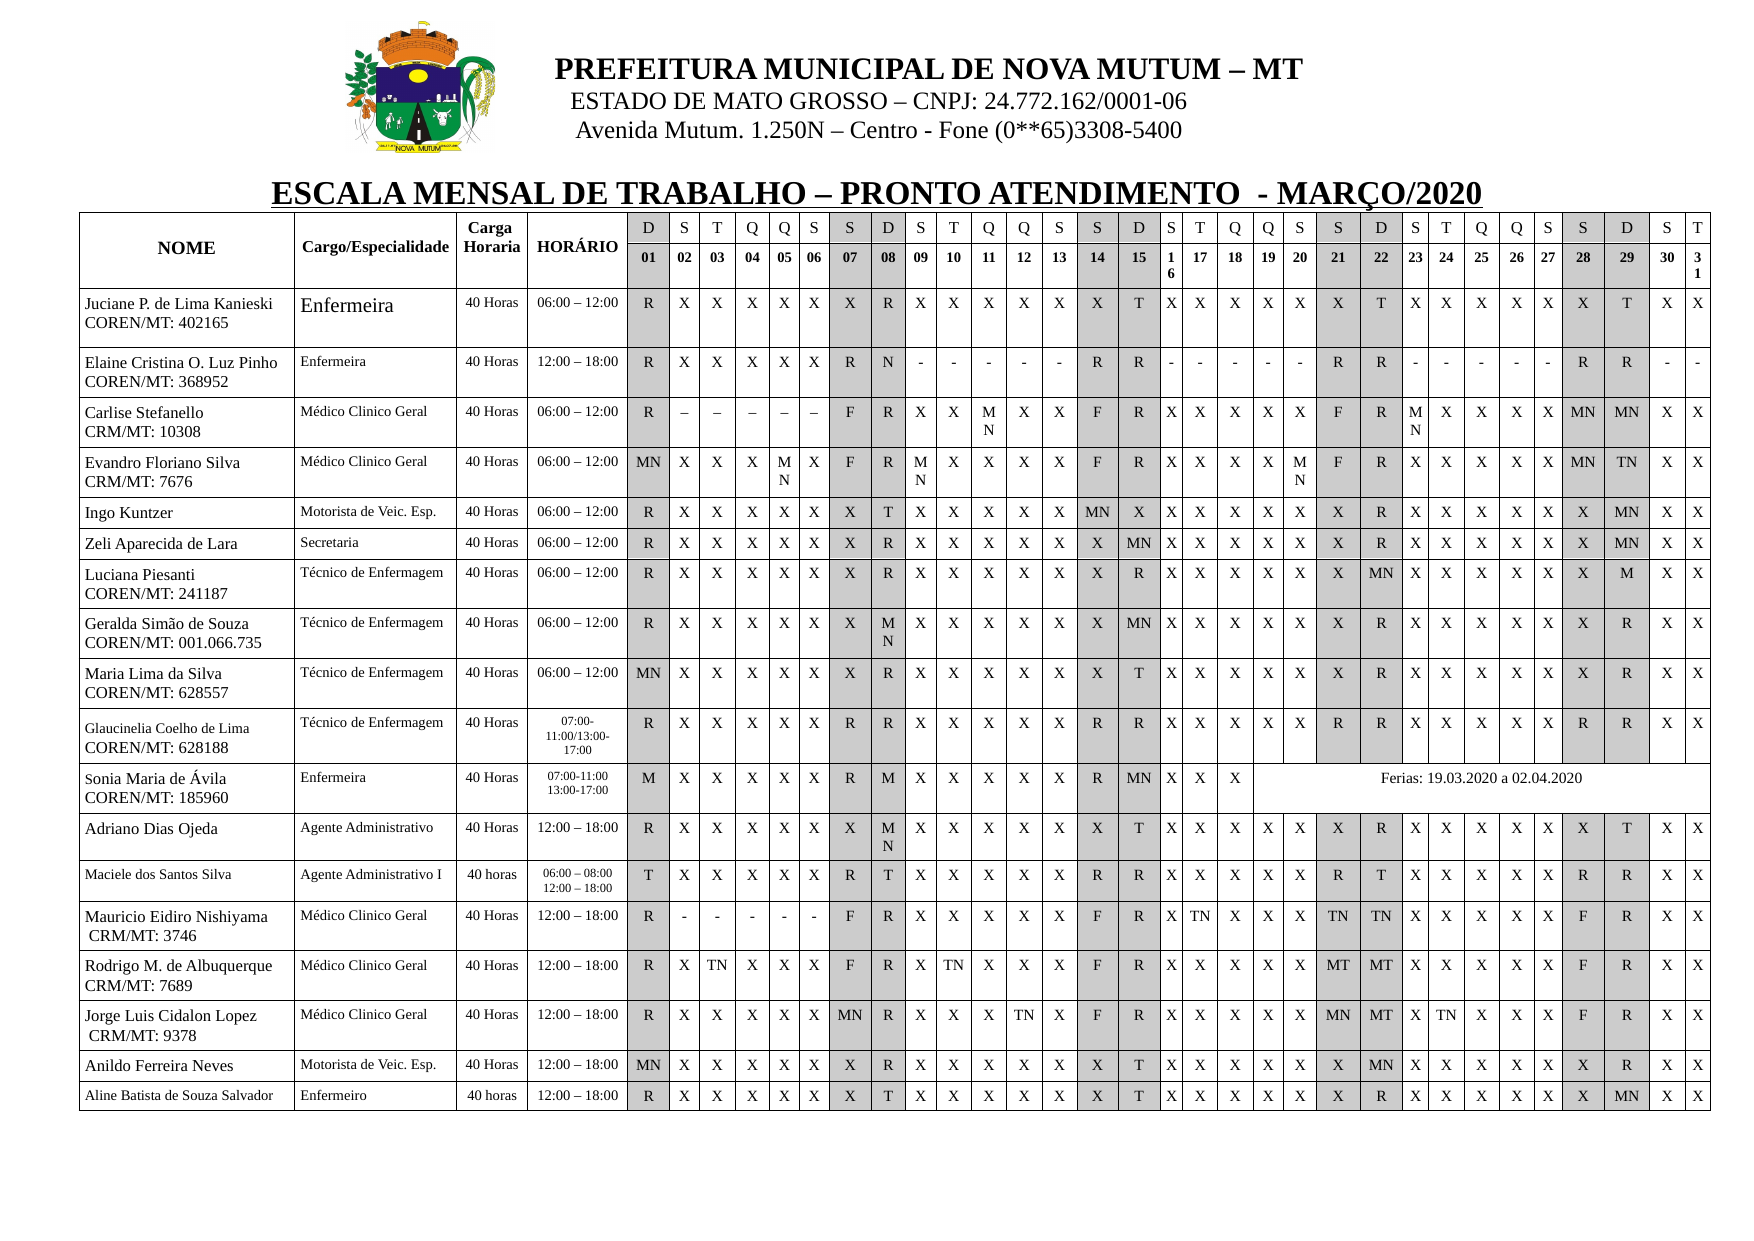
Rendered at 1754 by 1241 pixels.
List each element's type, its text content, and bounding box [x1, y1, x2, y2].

table_cell R [1361, 398, 1402, 447]
table_cell R [1605, 902, 1649, 950]
table_cell X [1403, 289, 1428, 347]
table_cell 06:00 – 12:00 [528, 609, 627, 658]
table_header T [1429, 213, 1464, 242]
table_cell X [1686, 448, 1710, 497]
table_cell X [906, 814, 936, 860]
table_cell X [1254, 1082, 1283, 1110]
table_cell F [830, 951, 871, 1000]
table_cell X [1535, 659, 1562, 708]
table_cell X [1043, 398, 1077, 447]
table_cell R [1119, 902, 1160, 950]
table_header D [1119, 213, 1160, 242]
table_cell X [972, 498, 1006, 528]
table_cell R [1361, 814, 1402, 860]
table_cell Secretaria [295, 529, 456, 558]
table_header S [906, 213, 936, 242]
table_cell R [872, 398, 905, 447]
table_cell 40 Horas [457, 764, 527, 813]
table_header S [1043, 213, 1077, 242]
table_cell 15 [1119, 244, 1160, 288]
table_cell X [1078, 529, 1118, 558]
table_cell X [1007, 448, 1042, 497]
table_cell - [906, 348, 936, 397]
table_cell X [1218, 560, 1253, 608]
table_cell X [800, 764, 829, 813]
table_cell X [1078, 1051, 1118, 1081]
table_cell X [1650, 448, 1685, 497]
table_cell T [872, 498, 905, 528]
table_cell X [1535, 709, 1562, 763]
table_cell TN [1429, 1001, 1464, 1050]
table_cell X [1284, 609, 1316, 658]
table_cell X [1403, 1001, 1428, 1050]
table_cell X [937, 609, 971, 658]
table_cell X [937, 709, 971, 763]
table_cell MN [872, 609, 905, 658]
table_cell 12:00 – 18:00 [528, 814, 627, 860]
table_cell - [1403, 348, 1428, 397]
table_cell X [670, 951, 699, 1000]
table_cell X [1403, 609, 1428, 658]
table_cell - [1043, 348, 1077, 397]
table_cell X [1535, 861, 1562, 901]
table_cell T [872, 861, 905, 901]
table_cell F [1078, 448, 1118, 497]
table_cell X [1500, 1051, 1534, 1081]
table_cell X [1043, 560, 1077, 608]
table_cell R [628, 609, 669, 658]
table_cell Maria Lima da Silva COREN/MT: 628557 [80, 659, 294, 708]
table_cell X [1500, 1082, 1534, 1110]
table_cell Adriano Dias Ojeda [80, 814, 294, 860]
table_cell X [1465, 560, 1499, 608]
table_cell X [1403, 529, 1428, 558]
table_cell X [700, 709, 735, 763]
table_cell T [1361, 861, 1402, 901]
table_cell Elaine Cristina O. Luz Pinho COREN/MT: 368952 [80, 348, 294, 397]
table_cell R [1119, 709, 1160, 763]
table_cell R [1361, 1082, 1402, 1110]
table_cell MN [1361, 560, 1402, 608]
table_cell X [1161, 861, 1182, 901]
table_cell MN [1605, 1082, 1649, 1110]
table_cell X [1535, 1082, 1562, 1110]
table_cell Mauricio Eidiro Nishiyama CRM/MT: 3746 [80, 902, 294, 950]
table_cell F [1317, 398, 1360, 447]
table_cell X [937, 861, 971, 901]
table_cell X [1429, 814, 1464, 860]
table_cell X [1183, 498, 1217, 528]
table_cell 12:00 – 18:00 [528, 1051, 627, 1081]
table_cell X [1007, 814, 1042, 860]
table_cell X [1563, 289, 1604, 347]
table_cell X [1183, 289, 1217, 347]
table_cell - [770, 902, 799, 950]
table_cell R [628, 348, 669, 397]
table_cell X [770, 289, 799, 347]
table_cell R [872, 951, 905, 1000]
table_cell X [1183, 764, 1217, 813]
table_cell X [1535, 398, 1562, 447]
table_cell X [1284, 861, 1316, 901]
table_cell R [1361, 348, 1402, 397]
table_cell 21 [1317, 244, 1360, 288]
table_cell X [1007, 398, 1042, 447]
table_cell X [1403, 498, 1428, 528]
table_cell - [937, 348, 971, 397]
table_cell – [670, 398, 699, 447]
table_cell X [830, 1082, 871, 1110]
table_cell Juciane P. de Lima Kanieski COREN/MT: 402165 [80, 289, 294, 347]
table_header S [1078, 213, 1118, 242]
table_cell X [1043, 814, 1077, 860]
table_cell X [1317, 289, 1360, 347]
table_cell X [937, 1082, 971, 1110]
table_cell X [670, 709, 699, 763]
table_cell X [1500, 902, 1534, 950]
table_cell X [1500, 609, 1534, 658]
table_cell Zeli Aparecida de Lara [80, 529, 294, 558]
table_cell TN [937, 951, 971, 1000]
table_cell X [1563, 1082, 1604, 1110]
table_cell R [1361, 709, 1402, 763]
table_cell X [736, 529, 769, 558]
table_cell - [1535, 348, 1562, 397]
table_cell R [1317, 861, 1360, 901]
table_cell Rodrigo M. de Albuquerque CRM/MT: 7689 [80, 951, 294, 1000]
table_cell X [1078, 560, 1118, 608]
table_cell X [1161, 609, 1182, 658]
table_cell Agente Administrativo [295, 814, 456, 860]
table_cell R [628, 902, 669, 950]
table_cell X [1254, 289, 1283, 347]
table_cell X [906, 902, 936, 950]
table_cell X [1043, 902, 1077, 950]
table_cell MN [1605, 529, 1649, 558]
table_cell X [1563, 560, 1604, 608]
table_cell X [1161, 1082, 1182, 1110]
table_cell X [800, 1001, 829, 1050]
table_cell X [972, 1001, 1006, 1050]
table_header Q [1254, 213, 1283, 242]
table_cell 02 [670, 244, 699, 288]
table_cell X [1043, 764, 1077, 813]
table_cell X [906, 1001, 936, 1050]
table_cell T [628, 861, 669, 901]
table_header S [670, 213, 699, 242]
table_cell - [1429, 348, 1464, 397]
table_cell 12:00 – 18:00 [528, 348, 627, 397]
table_cell X [670, 609, 699, 658]
table_cell X [1317, 1051, 1360, 1081]
table_cell - [1650, 348, 1685, 397]
table_cell X [700, 609, 735, 658]
table_cell X [972, 659, 1006, 708]
table_cell X [1650, 1001, 1685, 1050]
table_cell X [1686, 609, 1710, 658]
table_cell 16 [1161, 244, 1182, 288]
table_cell R [1361, 609, 1402, 658]
table_cell X [670, 1082, 699, 1110]
table_cell X [1686, 1051, 1710, 1081]
table_header D [1605, 213, 1649, 242]
table_header S [1535, 213, 1562, 242]
table_cell X [736, 951, 769, 1000]
table_cell F [1563, 1001, 1604, 1050]
table_cell X [1429, 1051, 1464, 1081]
table_cell X [1686, 902, 1710, 950]
table_cell X [1650, 609, 1685, 658]
table_cell - [700, 902, 735, 950]
table_cell X [1007, 609, 1042, 658]
table_cell M [1605, 560, 1649, 608]
table_cell X [670, 348, 699, 397]
table_cell X [972, 560, 1006, 608]
table_cell X [700, 814, 735, 860]
table_cell MT [1317, 951, 1360, 1000]
table_cell X [1183, 1001, 1217, 1050]
table_cell MN [1119, 764, 1160, 813]
table_cell X [830, 498, 871, 528]
table_cell 06:00 – 08:00 12:00 – 18:00 [528, 861, 627, 901]
table_cell X [1429, 289, 1464, 347]
table_cell MN [628, 1051, 669, 1081]
table_header S [1403, 213, 1428, 242]
table_cell MN [1605, 398, 1649, 447]
table_cell X [1650, 1082, 1685, 1110]
table_cell MN [1563, 398, 1604, 447]
table_cell X [972, 951, 1006, 1000]
table_cell X [830, 609, 871, 658]
table_cell X [1429, 498, 1464, 528]
table_cell X [700, 448, 735, 497]
table_cell X [800, 560, 829, 608]
table_cell X [670, 1001, 699, 1050]
table_cell 40 Horas [457, 1001, 527, 1050]
table_cell T [1119, 1082, 1160, 1110]
table_cell R [872, 448, 905, 497]
table_cell X [1043, 1082, 1077, 1110]
table_cell X [770, 1082, 799, 1110]
table_cell X [1161, 1051, 1182, 1081]
table_cell 17 [1183, 244, 1217, 288]
table_cell X [1535, 498, 1562, 528]
table_cell X [1218, 709, 1253, 763]
table_cell X [1650, 560, 1685, 608]
table_cell X [1563, 659, 1604, 708]
table_cell MN [1284, 448, 1316, 497]
table_cell X [1317, 659, 1360, 708]
table_cell X [800, 861, 829, 901]
table_cell X [1403, 814, 1428, 860]
table_cell X [1254, 902, 1283, 950]
table_cell R [1563, 709, 1604, 763]
table_cell X [972, 609, 1006, 658]
table_cell X [1183, 814, 1217, 860]
table_cell Carlise Stefanello CRM/MT: 10308 [80, 398, 294, 447]
table_cell X [800, 659, 829, 708]
table_cell X [1317, 609, 1360, 658]
table_cell X [1650, 709, 1685, 763]
table_cell Anildo Ferreira Neves [80, 1051, 294, 1081]
table_cell X [800, 289, 829, 347]
table_cell X [830, 659, 871, 708]
table_cell Jorge Luis Cidalon Lopez CRM/MT: 9378 [80, 1001, 294, 1050]
table_cell X [1563, 814, 1604, 860]
table_cell R [1563, 348, 1604, 397]
table_cell X [906, 709, 936, 763]
table_cell R [830, 764, 871, 813]
table_cell X [700, 1051, 735, 1081]
table_cell - [972, 348, 1006, 397]
table_cell R [872, 289, 905, 347]
table_cell X [1650, 529, 1685, 558]
table_cell T [1605, 814, 1649, 860]
table_cell R [830, 709, 871, 763]
table_cell X [1161, 659, 1182, 708]
table_cell X [1284, 814, 1316, 860]
table_header Cargo/Especialidade [295, 213, 456, 288]
table_cell MN [972, 398, 1006, 447]
table_cell X [1254, 529, 1283, 558]
table_cell Evandro Floriano Silva CRM/MT: 7676 [80, 448, 294, 497]
table_cell R [1119, 398, 1160, 447]
table_cell X [1563, 1051, 1604, 1081]
table_cell X [1119, 498, 1160, 528]
table_cell X [1403, 1051, 1428, 1081]
table_cell X [1686, 951, 1710, 1000]
table_cell X [1254, 398, 1283, 447]
table_cell X [1161, 529, 1182, 558]
table_cell X [830, 560, 871, 608]
table_cell MN [1317, 1001, 1360, 1050]
table_cell X [1650, 289, 1685, 347]
table_cell X [1500, 289, 1534, 347]
table_header S [1284, 213, 1316, 242]
table_header Carga Horaria [457, 213, 527, 288]
table_cell 06 [800, 244, 829, 288]
table_cell R [628, 709, 669, 763]
table_cell 06:00 – 12:00 [528, 398, 627, 447]
table_cell X [1465, 951, 1499, 1000]
table_cell R [628, 814, 669, 860]
table_cell X [1218, 498, 1253, 528]
table_cell Médico Clinico Geral [295, 448, 456, 497]
table_header Q [972, 213, 1006, 242]
table_cell 40 Horas [457, 348, 527, 397]
table_cell X [1317, 529, 1360, 558]
table_cell X [1254, 951, 1283, 1000]
table_header Q [1007, 213, 1042, 242]
table_cell MN [1119, 529, 1160, 558]
table_cell MN [628, 659, 669, 708]
table_cell X [937, 1001, 971, 1050]
table_cell R [628, 951, 669, 1000]
table_cell X [1650, 659, 1685, 708]
table_cell - [1284, 348, 1316, 397]
table_cell X [1183, 1051, 1217, 1081]
table_cell X [1183, 448, 1217, 497]
table_cell X [830, 814, 871, 860]
table_cell 06:00 – 12:00 [528, 659, 627, 708]
table_cell Glaucinelia Coelho de Lima COREN/MT: 628188 [80, 709, 294, 763]
table_cell R [628, 1082, 669, 1110]
table_cell X [1686, 1001, 1710, 1050]
table_cell F [1078, 398, 1118, 447]
table_cell X [1183, 398, 1217, 447]
table_cell R [1605, 951, 1649, 1000]
table_cell X [1686, 659, 1710, 708]
table_cell MN [1605, 498, 1649, 528]
table_cell X [1403, 709, 1428, 763]
table_cell 40 horas [457, 1082, 527, 1110]
table_cell X [736, 348, 769, 397]
table_cell 40 Horas [457, 289, 527, 347]
table_cell X [1183, 709, 1217, 763]
table_cell X [1465, 709, 1499, 763]
table_cell 40 Horas [457, 398, 527, 447]
table_cell X [906, 289, 936, 347]
table_cell X [670, 861, 699, 901]
table_cell X [1500, 861, 1534, 901]
table_cell MN [872, 814, 905, 860]
table_cell Agente Administrativo I [295, 861, 456, 901]
table_cell X [1007, 659, 1042, 708]
table_cell R [1605, 659, 1649, 708]
table_cell X [670, 448, 699, 497]
table_cell TN [700, 951, 735, 1000]
table_cell X [1161, 498, 1182, 528]
table_cell X [1403, 861, 1428, 901]
table_header Q [1465, 213, 1499, 242]
table_cell X [800, 1082, 829, 1110]
table_header S [1563, 213, 1604, 242]
table_cell X [1465, 529, 1499, 558]
table_cell X [770, 498, 799, 528]
table_cell X [1043, 709, 1077, 763]
table_cell X [800, 951, 829, 1000]
table_cell MT [1361, 1001, 1402, 1050]
table_cell X [830, 289, 871, 347]
table_header T [700, 213, 735, 242]
table_cell X [736, 1082, 769, 1110]
table_cell X [937, 560, 971, 608]
table_cell X [1317, 498, 1360, 528]
table_cell X [1465, 398, 1499, 447]
table_cell 06:00 – 12:00 [528, 448, 627, 497]
table_cell X [1535, 560, 1562, 608]
table_cell X [937, 529, 971, 558]
table_cell X [1284, 560, 1316, 608]
table_cell X [906, 659, 936, 708]
table_cell X [972, 529, 1006, 558]
table_cell X [1465, 902, 1499, 950]
table_cell 22 [1361, 244, 1402, 288]
table_cell X [670, 289, 699, 347]
table_cell X [1161, 448, 1182, 497]
table_cell MN [1403, 398, 1428, 447]
table_cell 40 Horas [457, 498, 527, 528]
table_cell X [800, 1051, 829, 1081]
table_cell T [1119, 814, 1160, 860]
table_cell F [1078, 951, 1118, 1000]
table_cell X [937, 764, 971, 813]
table_cell X [770, 529, 799, 558]
table_cell R [1119, 951, 1160, 1000]
table_cell MN [906, 448, 936, 497]
table_cell X [1218, 1051, 1253, 1081]
table_cell X [1403, 902, 1428, 950]
table_cell X [1284, 902, 1316, 950]
table_cell X [830, 1051, 871, 1081]
table_cell TN [1361, 902, 1402, 950]
table_cell X [1500, 1001, 1534, 1050]
table_cell X [906, 951, 936, 1000]
table_cell X [800, 814, 829, 860]
table_cell R [872, 659, 905, 708]
table_cell X [1161, 951, 1182, 1000]
table_cell X [1007, 861, 1042, 901]
table_cell X [1043, 659, 1077, 708]
table_cell X [937, 902, 971, 950]
table_cell X [1686, 709, 1710, 763]
table_cell 06:00 – 12:00 [528, 498, 627, 528]
table_cell X [770, 814, 799, 860]
table_cell Enfermeira [295, 348, 456, 397]
table_cell X [1218, 529, 1253, 558]
table_cell 07:00-11:00/13:00-17:00 [528, 709, 627, 763]
table_cell X [1218, 951, 1253, 1000]
table_cell X [770, 348, 799, 397]
table_cell X [770, 1001, 799, 1050]
table_header D [872, 213, 905, 242]
table_cell 40 Horas [457, 951, 527, 1000]
table_cell X [1429, 398, 1464, 447]
table_cell R [1078, 861, 1118, 901]
table_cell X [972, 764, 1006, 813]
table_cell - [1161, 348, 1182, 397]
table_cell R [1361, 659, 1402, 708]
table_cell R [628, 1001, 669, 1050]
table_cell 19 [1254, 244, 1283, 288]
table_cell - [1218, 348, 1253, 397]
table_cell X [700, 1082, 735, 1110]
table_cell X [906, 560, 936, 608]
table_cell TN [1317, 902, 1360, 950]
table_cell X [736, 448, 769, 497]
table_cell Enfermeira [295, 764, 456, 813]
table_cell X [1500, 814, 1534, 860]
table_cell R [628, 498, 669, 528]
table_cell X [700, 560, 735, 608]
picture [345, 21, 496, 153]
table_cell X [1563, 498, 1604, 528]
table_cell X [1161, 560, 1182, 608]
table_cell TN [1007, 1001, 1042, 1050]
table_cell X [1284, 289, 1316, 347]
table_cell X [906, 498, 936, 528]
table_cell 40 Horas [457, 814, 527, 860]
table_cell X [1218, 814, 1253, 860]
table_cell – [700, 398, 735, 447]
table_cell X [1007, 529, 1042, 558]
table_cell X [1465, 1001, 1499, 1050]
table_cell X [1465, 861, 1499, 901]
table_cell X [972, 861, 1006, 901]
table_cell X [700, 289, 735, 347]
table_cell X [1650, 951, 1685, 1000]
table_cell X [1183, 951, 1217, 1000]
table_cell 20 [1284, 244, 1316, 288]
table_cell - [1500, 348, 1534, 397]
table_cell X [1429, 448, 1464, 497]
table_header S [1161, 213, 1182, 242]
table_cell X [1043, 289, 1077, 347]
table_cell X [1078, 814, 1118, 860]
table_cell X [1686, 529, 1710, 558]
table_cell X [906, 609, 936, 658]
table_cell X [906, 529, 936, 558]
table_cell Sonia Maria de Ávila COREN/MT: 185960 [80, 764, 294, 813]
table_cell X [700, 659, 735, 708]
table_cell X [700, 498, 735, 528]
table_cell X [1254, 1051, 1283, 1081]
table_cell X [906, 1082, 936, 1110]
table_cell F [1563, 951, 1604, 1000]
table_cell - [1007, 348, 1042, 397]
table_header Q [736, 213, 769, 242]
table_cell X [1254, 609, 1283, 658]
table_cell 24 [1429, 244, 1464, 288]
table_cell X [1535, 902, 1562, 950]
table_cell X [937, 289, 971, 347]
table_cell 29 [1605, 244, 1649, 288]
table_cell X [1183, 1082, 1217, 1110]
table_cell X [1686, 498, 1710, 528]
table_cell 12:00 – 18:00 [528, 1082, 627, 1110]
table_cell X [736, 498, 769, 528]
table_cell 18 [1218, 244, 1253, 288]
table_cell MN [1119, 609, 1160, 658]
table_cell R [1317, 709, 1360, 763]
table_cell X [1465, 289, 1499, 347]
table_cell R [830, 861, 871, 901]
table_cell Ingo Kuntzer [80, 498, 294, 528]
table_cell – [800, 398, 829, 447]
table_cell MN [1078, 498, 1118, 528]
table_cell R [628, 529, 669, 558]
table_cell T [1605, 289, 1649, 347]
table_cell T [1119, 659, 1160, 708]
table_cell X [937, 659, 971, 708]
table_cell N [872, 348, 905, 397]
table_cell 07:00-11:00 13:00-17:00 [528, 764, 627, 813]
table_cell X [1500, 659, 1534, 708]
table_cell X [937, 498, 971, 528]
table_cell X [1429, 902, 1464, 950]
table_cell X [1403, 448, 1428, 497]
table_cell X [1078, 1082, 1118, 1110]
table_cell R [872, 560, 905, 608]
table_cell X [1284, 951, 1316, 1000]
table_cell 12 [1007, 244, 1042, 288]
table_cell 40 Horas [457, 609, 527, 658]
table_cell R [872, 529, 905, 558]
table_cell X [1429, 709, 1464, 763]
table_cell X [1686, 398, 1710, 447]
table_cell X [906, 1051, 936, 1081]
table_cell X [700, 529, 735, 558]
table_cell X [770, 560, 799, 608]
table_cell X [1429, 560, 1464, 608]
table_cell X [937, 1051, 971, 1081]
table_cell X [937, 398, 971, 447]
table_cell X [1686, 814, 1710, 860]
table_cell X [1254, 560, 1283, 608]
table_cell MN [1563, 448, 1604, 497]
table_cell X [1686, 289, 1710, 347]
table_cell 40 Horas [457, 709, 527, 763]
table_cell T [872, 1082, 905, 1110]
table_cell Luciana Piesanti COREN/MT: 241187 [80, 560, 294, 608]
table_cell 26 [1500, 244, 1534, 288]
table_cell 06:00 – 12:00 [528, 289, 627, 347]
table_cell TN [1605, 448, 1649, 497]
table_cell X [1500, 398, 1534, 447]
table_cell X [1500, 560, 1534, 608]
table_cell X [736, 289, 769, 347]
table_cell F [830, 398, 871, 447]
table_cell 08 [872, 244, 905, 288]
table_cell - [1254, 348, 1283, 397]
table_cell X [1007, 1082, 1042, 1110]
table_cell F [830, 902, 871, 950]
table_cell R [1361, 529, 1402, 558]
table_cell 01 [628, 244, 669, 288]
table_cell R [1078, 709, 1118, 763]
table_cell X [800, 498, 829, 528]
table_cell X [1284, 1001, 1316, 1050]
table_cell X [1403, 560, 1428, 608]
table_cell 25 [1465, 244, 1499, 288]
table_cell X [1007, 560, 1042, 608]
table_cell R [1605, 1001, 1649, 1050]
table_header Q [770, 213, 799, 242]
table_cell X [1161, 1001, 1182, 1050]
table_cell X [1500, 951, 1534, 1000]
table_cell R [1605, 348, 1649, 397]
table_cell X [1078, 659, 1118, 708]
table_cell Motorista de Veic. Esp. [295, 498, 456, 528]
table_cell R [872, 902, 905, 950]
table_cell X [700, 348, 735, 397]
table_cell X [1043, 498, 1077, 528]
table_cell Geralda Simão de Souza COREN/MT: 001.066.735 [80, 609, 294, 658]
table_cell X [800, 348, 829, 397]
table_cell R [1078, 764, 1118, 813]
table_cell X [670, 529, 699, 558]
table_cell X [1007, 951, 1042, 1000]
table_header T [1183, 213, 1217, 242]
table_cell X [1535, 951, 1562, 1000]
table_cell X [670, 659, 699, 708]
table_cell X [1161, 709, 1182, 763]
table_cell 11 [972, 244, 1006, 288]
table_cell Motorista de Veic. Esp. [295, 1051, 456, 1081]
table_cell R [872, 709, 905, 763]
table_cell X [1465, 1082, 1499, 1110]
table_cell 12:00 – 18:00 [528, 902, 627, 950]
table_cell X [736, 1051, 769, 1081]
table_cell X [1183, 560, 1217, 608]
table_cell X [1465, 609, 1499, 658]
table_cell X [1535, 1001, 1562, 1050]
table_cell X [830, 529, 871, 558]
table_cell X [1535, 1051, 1562, 1081]
table_cell X [736, 814, 769, 860]
table_cell X [906, 398, 936, 447]
table_cell X [1563, 609, 1604, 658]
table_cell MN [1361, 1051, 1402, 1081]
table_cell X [1403, 1082, 1428, 1110]
table_cell X [1043, 951, 1077, 1000]
table_cell X [1254, 448, 1283, 497]
table_cell R [628, 289, 669, 347]
table_cell X [1218, 1082, 1253, 1110]
table_cell 40 Horas [457, 529, 527, 558]
table_cell TN [1183, 902, 1217, 950]
table_cell 40 Horas [457, 560, 527, 608]
table_cell X [1465, 814, 1499, 860]
table_cell X [1183, 861, 1217, 901]
table_cell X [1535, 814, 1562, 860]
table_cell X [1007, 498, 1042, 528]
table_cell X [1043, 609, 1077, 658]
table_cell X [972, 902, 1006, 950]
table_cell X [670, 1051, 699, 1081]
table_cell - [1686, 348, 1710, 397]
table_cell R [830, 348, 871, 397]
table_cell Maciele dos Santos Silva [80, 861, 294, 901]
table_cell X [1161, 902, 1182, 950]
table_cell MN [830, 1001, 871, 1050]
table_cell R [628, 398, 669, 447]
table_cell – [736, 398, 769, 447]
table_cell X [1563, 529, 1604, 558]
table_cell X [1284, 498, 1316, 528]
table_cell X [1218, 609, 1253, 658]
table_header D [1361, 213, 1402, 242]
table_cell X [1254, 659, 1283, 708]
table_cell 14 [1078, 244, 1118, 288]
table_cell R [872, 1051, 905, 1081]
table_cell 07 [830, 244, 871, 288]
table_cell Ferias: 19.03.2020 a 02.04.2020 [1254, 764, 1710, 813]
table_cell - [670, 902, 699, 950]
table_cell X [1218, 902, 1253, 950]
table_cell X [770, 951, 799, 1000]
table_cell X [1465, 498, 1499, 528]
table_cell 03 [700, 244, 735, 288]
table_cell X [736, 560, 769, 608]
table_cell X [1317, 560, 1360, 608]
table_cell F [1317, 448, 1360, 497]
table_cell 10 [937, 244, 971, 288]
table_header NOME [80, 213, 294, 288]
table_cell Médico Clinico Geral [295, 1001, 456, 1050]
table_cell X [972, 1082, 1006, 1110]
table_cell X [1043, 1051, 1077, 1081]
table_cell - [736, 902, 769, 950]
table_cell X [1254, 709, 1283, 763]
table_cell X [670, 560, 699, 608]
table_cell F [1078, 902, 1118, 950]
table_cell R [628, 560, 669, 608]
table_cell X [1043, 448, 1077, 497]
table_cell 40 Horas [457, 659, 527, 708]
table_cell X [1403, 951, 1428, 1000]
table_cell - [1465, 348, 1499, 397]
table_cell X [972, 289, 1006, 347]
table_cell R [1361, 498, 1402, 528]
table_header S [1317, 213, 1360, 242]
table_cell X [1183, 529, 1217, 558]
table_cell X [1465, 1051, 1499, 1081]
table_cell X [770, 861, 799, 901]
table_cell X [1650, 861, 1685, 901]
table_cell X [1043, 529, 1077, 558]
table_cell Enfermeira [295, 289, 456, 347]
table_cell R [1605, 609, 1649, 658]
table_cell F [1563, 902, 1604, 950]
table_cell X [736, 1001, 769, 1050]
table_cell X [670, 764, 699, 813]
table_cell X [736, 764, 769, 813]
table_cell X [1500, 529, 1534, 558]
table_cell X [1284, 1082, 1316, 1110]
table_cell X [1284, 529, 1316, 558]
table_cell X [1500, 448, 1534, 497]
table_cell X [1284, 398, 1316, 447]
table_cell X [1254, 861, 1283, 901]
table_cell X [1650, 398, 1685, 447]
table_cell X [770, 609, 799, 658]
table_cell X [700, 1001, 735, 1050]
table_cell T [1119, 1051, 1160, 1081]
table_cell X [1403, 659, 1428, 708]
table_cell X [1218, 448, 1253, 497]
table_cell X [1254, 498, 1283, 528]
table_cell R [1605, 861, 1649, 901]
table_cell 05 [770, 244, 799, 288]
table_cell X [1500, 709, 1534, 763]
table_cell Técnico de Enfermagem [295, 609, 456, 658]
table_cell Técnico de Enfermagem [295, 709, 456, 763]
table_cell X [770, 659, 799, 708]
table_cell R [1119, 348, 1160, 397]
table_cell R [1605, 709, 1649, 763]
table_cell X [1161, 289, 1182, 347]
table_cell X [1218, 861, 1253, 901]
table_cell X [1218, 289, 1253, 347]
table_cell X [1007, 709, 1042, 763]
table_header Q [1500, 213, 1534, 242]
table_cell X [1007, 1051, 1042, 1081]
table_cell X [1535, 448, 1562, 497]
table_cell - [1183, 348, 1217, 397]
text ESCALA MENSAL DE TRABALHO – PRONTO ATENDIMENTO - MARÇO/2020 [118, 173, 1636, 212]
table_cell X [1535, 529, 1562, 558]
table_cell X [1284, 1051, 1316, 1081]
table_cell M [628, 764, 669, 813]
table_cell X [736, 709, 769, 763]
table_cell 40 Horas [457, 1051, 527, 1081]
table_header Q [1218, 213, 1253, 242]
table_cell X [1429, 1082, 1464, 1110]
table_cell X [736, 659, 769, 708]
table_cell F [830, 448, 871, 497]
table_cell MN [770, 448, 799, 497]
table_cell X [800, 709, 829, 763]
table_cell Médico Clinico Geral [295, 398, 456, 447]
table_cell R [1317, 348, 1360, 397]
table_cell X [1161, 814, 1182, 860]
table_cell M [872, 764, 905, 813]
table_cell X [1429, 951, 1464, 1000]
table_cell 31 [1686, 244, 1710, 288]
table_cell R [1605, 1051, 1649, 1081]
table_cell X [736, 861, 769, 901]
table_cell X [800, 609, 829, 658]
table_cell X [1007, 764, 1042, 813]
table_cell X [1686, 1082, 1710, 1110]
table_cell MN [628, 448, 669, 497]
table_cell 27 [1535, 244, 1562, 288]
table_cell X [906, 861, 936, 901]
table_cell X [1007, 902, 1042, 950]
table_cell X [1650, 814, 1685, 860]
table_cell X [1317, 1082, 1360, 1110]
table_cell X [1650, 902, 1685, 950]
table_cell R [872, 1001, 905, 1050]
table_cell R [1119, 560, 1160, 608]
table_cell X [1317, 814, 1360, 860]
table_cell X [972, 814, 1006, 860]
table_cell X [800, 529, 829, 558]
table_cell 40 Horas [457, 448, 527, 497]
table_cell X [972, 709, 1006, 763]
table_cell X [1078, 289, 1118, 347]
table_cell X [700, 861, 735, 901]
table_cell Médico Clinico Geral [295, 902, 456, 950]
table_cell X [800, 448, 829, 497]
table_cell X [1686, 560, 1710, 608]
table_cell R [1361, 448, 1402, 497]
table_cell 06:00 – 12:00 [528, 560, 627, 608]
table_cell X [1254, 1001, 1283, 1050]
table_cell Médico Clinico Geral [295, 951, 456, 1000]
table_cell Técnico de Enfermagem [295, 560, 456, 608]
table_cell X [1161, 764, 1182, 813]
table_cell X [1078, 609, 1118, 658]
table_cell X [1465, 448, 1499, 497]
table_cell 40 horas [457, 861, 527, 901]
table_cell Aline Batista de Souza Salvador [80, 1082, 294, 1110]
table_header D [628, 213, 669, 242]
table_cell X [1465, 659, 1499, 708]
table_cell X [937, 814, 971, 860]
table_cell X [1650, 498, 1685, 528]
table_cell X [1043, 861, 1077, 901]
table_cell 06:00 – 12:00 [528, 529, 627, 558]
table_cell X [972, 1051, 1006, 1081]
table_header S [830, 213, 871, 242]
table_cell X [1284, 709, 1316, 763]
table_header HORÁRIO [528, 213, 627, 288]
table_cell X [1218, 1001, 1253, 1050]
table_cell 13 [1043, 244, 1077, 288]
table_cell X [1650, 1051, 1685, 1081]
table_cell 12:00 – 18:00 [528, 1001, 627, 1050]
table_header T [1686, 213, 1710, 242]
table_cell X [670, 814, 699, 860]
table_cell X [906, 764, 936, 813]
table_cell X [1284, 659, 1316, 708]
table_cell – [770, 398, 799, 447]
table_cell R [1119, 861, 1160, 901]
table_cell 23 [1403, 244, 1428, 288]
table_cell X [1429, 659, 1464, 708]
table_cell X [1161, 398, 1182, 447]
table_cell 12:00 – 18:00 [528, 951, 627, 1000]
table_cell X [1686, 861, 1710, 901]
table_cell Técnico de Enfermagem [295, 659, 456, 708]
table_header T [937, 213, 971, 242]
table_cell X [1535, 609, 1562, 658]
table_cell X [1183, 659, 1217, 708]
table_cell X [700, 764, 735, 813]
table_cell 09 [906, 244, 936, 288]
table_cell X [1429, 609, 1464, 658]
table_cell R [1078, 348, 1118, 397]
table_header S [1650, 213, 1685, 242]
table_cell T [1361, 289, 1402, 347]
table_cell X [736, 609, 769, 658]
table_cell T [1119, 289, 1160, 347]
table_cell - [800, 902, 829, 950]
table_cell 30 [1650, 244, 1685, 288]
table_cell X [1218, 659, 1253, 708]
table_cell X [1183, 609, 1217, 658]
table_header S [800, 213, 829, 242]
table_cell X [1043, 1001, 1077, 1050]
table_cell X [1007, 289, 1042, 347]
table_cell X [770, 1051, 799, 1081]
table_cell R [1119, 448, 1160, 497]
table_cell X [1218, 764, 1253, 813]
table_cell MT [1361, 951, 1402, 1000]
table_cell 04 [736, 244, 769, 288]
table_cell X [1429, 861, 1464, 901]
table_cell X [1429, 529, 1464, 558]
table_cell F [1078, 1001, 1118, 1050]
table_cell R [1563, 861, 1604, 901]
table_cell X [1500, 498, 1534, 528]
table_cell X [1218, 398, 1253, 447]
table_cell 40 Horas [457, 902, 527, 950]
table_cell X [1254, 814, 1283, 860]
table_cell R [1119, 1001, 1160, 1050]
table_cell X [1535, 289, 1562, 347]
table_cell X [670, 498, 699, 528]
table_cell X [972, 448, 1006, 497]
table_cell Enfermeiro [295, 1082, 456, 1110]
table_cell X [770, 709, 799, 763]
table_cell X [937, 448, 971, 497]
table_cell X [770, 764, 799, 813]
table_cell 28 [1563, 244, 1604, 288]
